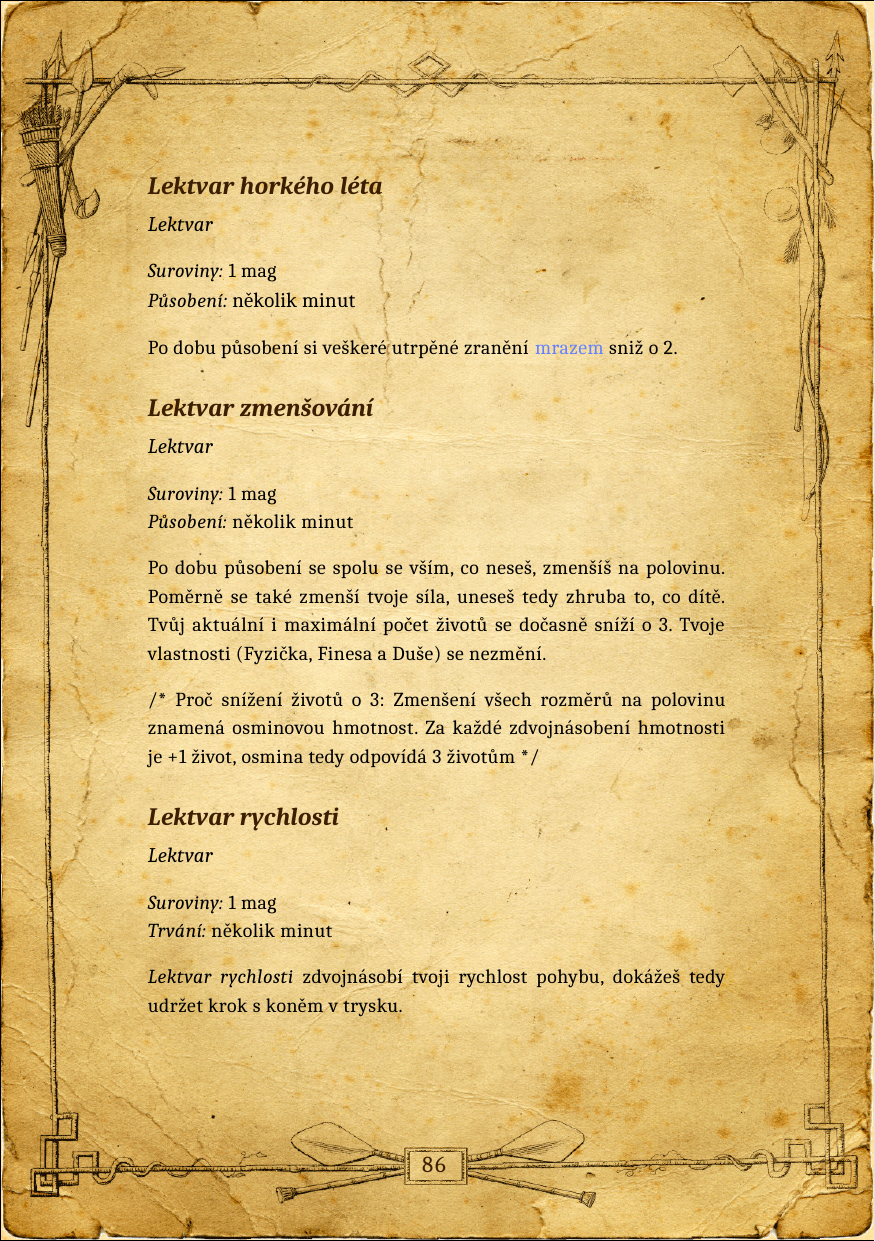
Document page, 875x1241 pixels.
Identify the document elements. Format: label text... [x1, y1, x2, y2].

text Suroviny: 1 mag Trvání: několik minut [148, 891, 726, 942]
text Lektvar [148, 212, 726, 236]
text Suroviny: 1 mag Působení: několik minut [148, 482, 726, 533]
text Suroviny: 1 mag Působení: několik minut [148, 260, 726, 313]
text Po dobu působení si veškeré utrpěné zranění mrazem sniž o 2. [148, 336, 726, 359]
picture [1, 1, 874, 1240]
text Lektvar [148, 435, 726, 459]
text Po dobu působení se spolu se vším, co neseš, zmenšíš na polovinu. Poměrně se také zmenší tvoje síla, uneseš tedy zhruba to, co dítě. Tvůj aktuální i maximální počet životů se dočasně sníží o 3. Tvoje vlastnosti (Fyzička, Finesa a Duše) se nezmění. [148, 557, 726, 665]
subtitle Lektvar zmenšování [148, 394, 726, 423]
subtitle Lektvar rychlosti [148, 803, 726, 832]
text /* Proč snížení životů o 3: Zmenšení všech rozměrů na polovinu znamená osminovou hmotnost. Za každé zdvojnásobení hmotnosti je +1 život, osmina tedy odpovídá 3 životům */ [148, 688, 726, 768]
text Lektvar [148, 844, 726, 868]
text Lektvar rychlosti zdvojnásobí tvoji rychlost pohybu, dokážeš tedy udržet krok s koněm v trysku. [148, 966, 726, 1017]
subtitle Lektvar horkého léta [148, 172, 726, 201]
